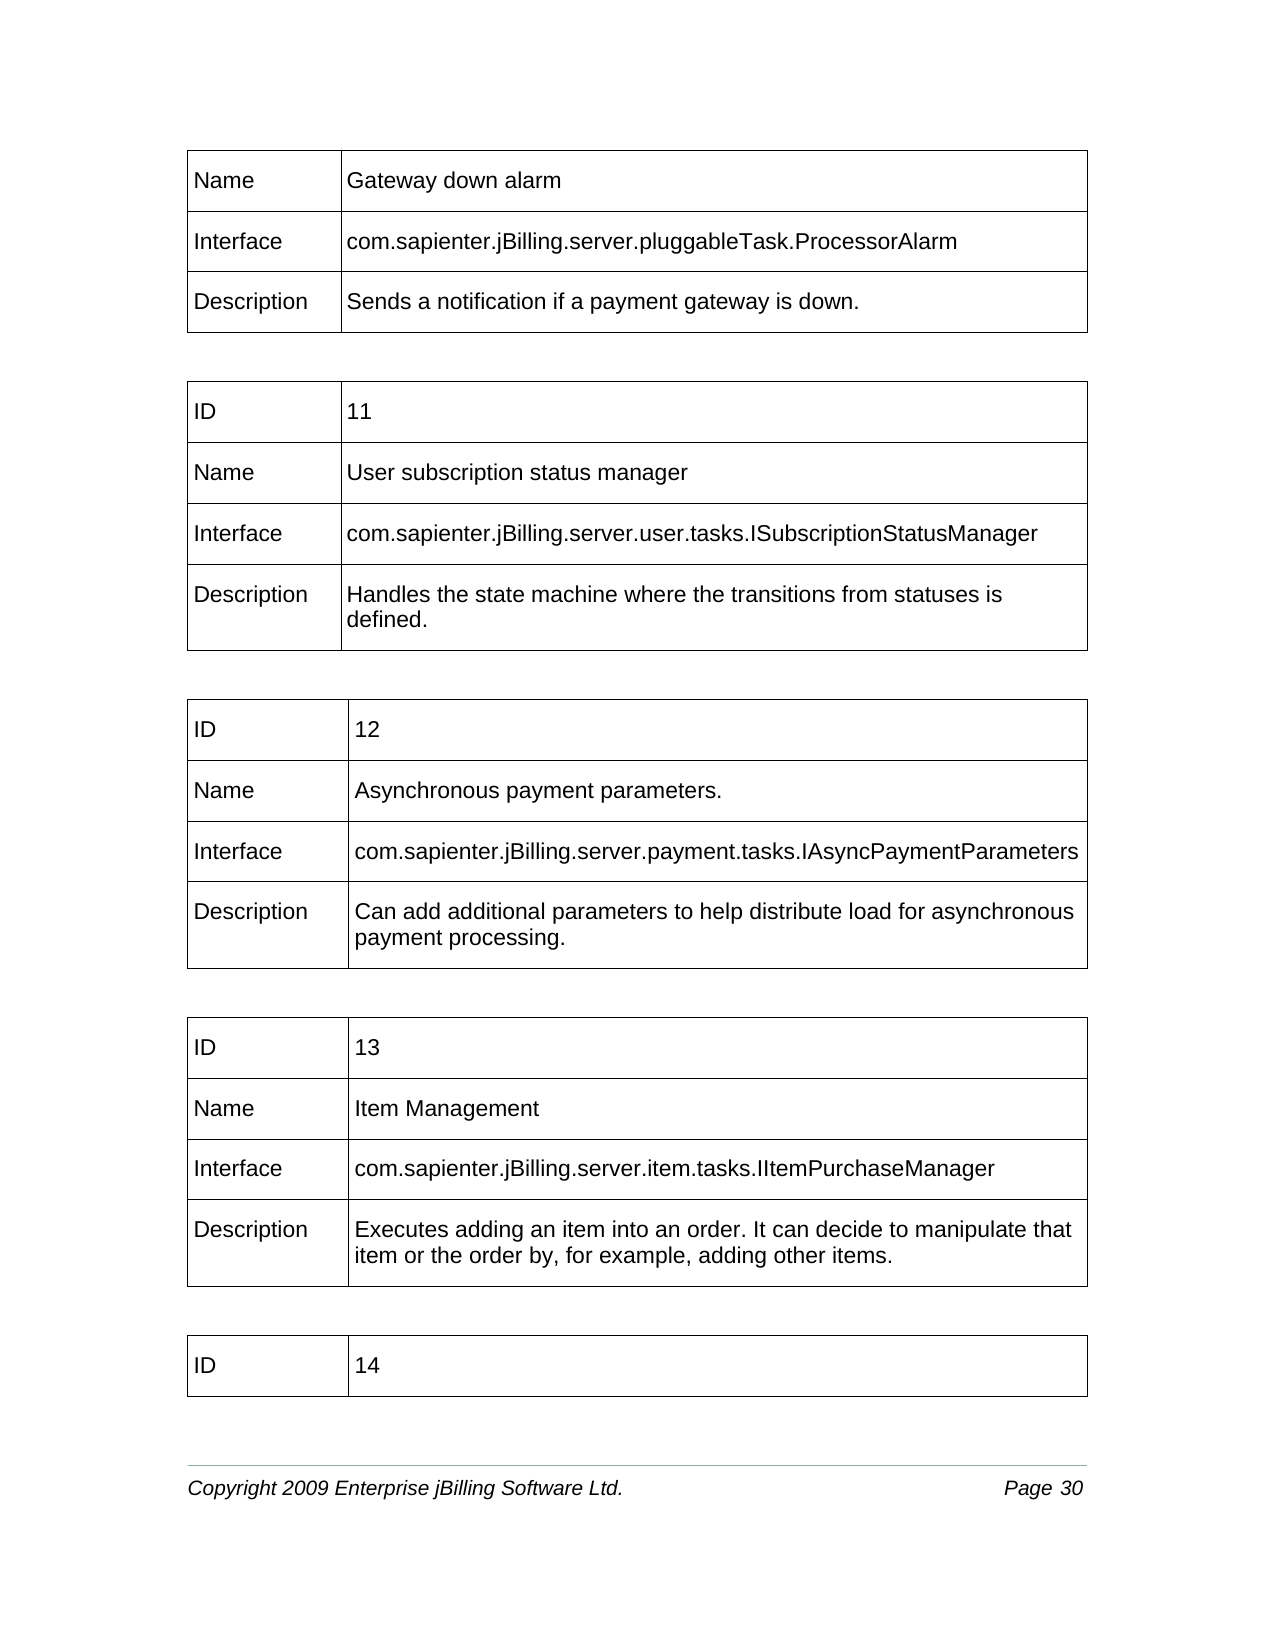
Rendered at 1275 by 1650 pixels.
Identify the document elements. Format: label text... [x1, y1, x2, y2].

table_cell Name [188, 1079, 348, 1138]
table_header 13 [349, 1018, 1087, 1078]
table_cell User subscription status manager [342, 443, 1087, 503]
table_header ID [188, 382, 341, 442]
table_cell Interface [188, 504, 341, 564]
table_header ID [188, 1018, 348, 1078]
table_cell com.sapienter.jBilling.server.item.tasks.IItemPurchaseManager [349, 1140, 1087, 1199]
table_cell Name [188, 761, 348, 821]
table_header 14 [349, 1336, 1087, 1396]
table_cell Executes adding an item into an order. It can decide to manipulate that item or the order by, for example, adding other items. [349, 1200, 1087, 1286]
table_cell Sends a notification if a payment gateway is down. [342, 272, 1087, 332]
table_cell com.sapienter.jBilling.server.pluggableTask.ProcessorAlarm [342, 212, 1087, 271]
table_cell Interface [188, 822, 348, 881]
table_header ID [188, 1336, 348, 1396]
table_header 11 [342, 382, 1087, 442]
table_cell Description [188, 565, 341, 650]
table_cell Item Management [349, 1079, 1087, 1138]
table_cell Handles the state machine where the transitions from statuses is defined. [342, 565, 1087, 650]
table_header ID [188, 700, 348, 760]
table_cell Name [188, 443, 341, 503]
table_cell Can add additional parameters to help distribute load for asynchronous payment processing. [349, 882, 1087, 968]
table_cell Description [188, 882, 348, 968]
table_cell Name [188, 151, 341, 211]
table_cell Description [188, 1200, 348, 1286]
table_cell Interface [188, 212, 341, 271]
table_cell Interface [188, 1140, 348, 1199]
table_cell com.sapienter.jBilling.server.payment.tasks.IAsyncPaymentParameters [349, 822, 1087, 881]
table_cell Description [188, 272, 341, 332]
table_cell Gateway down alarm [342, 151, 1087, 211]
table_cell com.sapienter.jBilling.server.user.tasks.ISubscriptionStatusManager [342, 504, 1087, 564]
table_header 12 [349, 700, 1087, 760]
table_cell Asynchronous payment parameters. [349, 761, 1087, 821]
